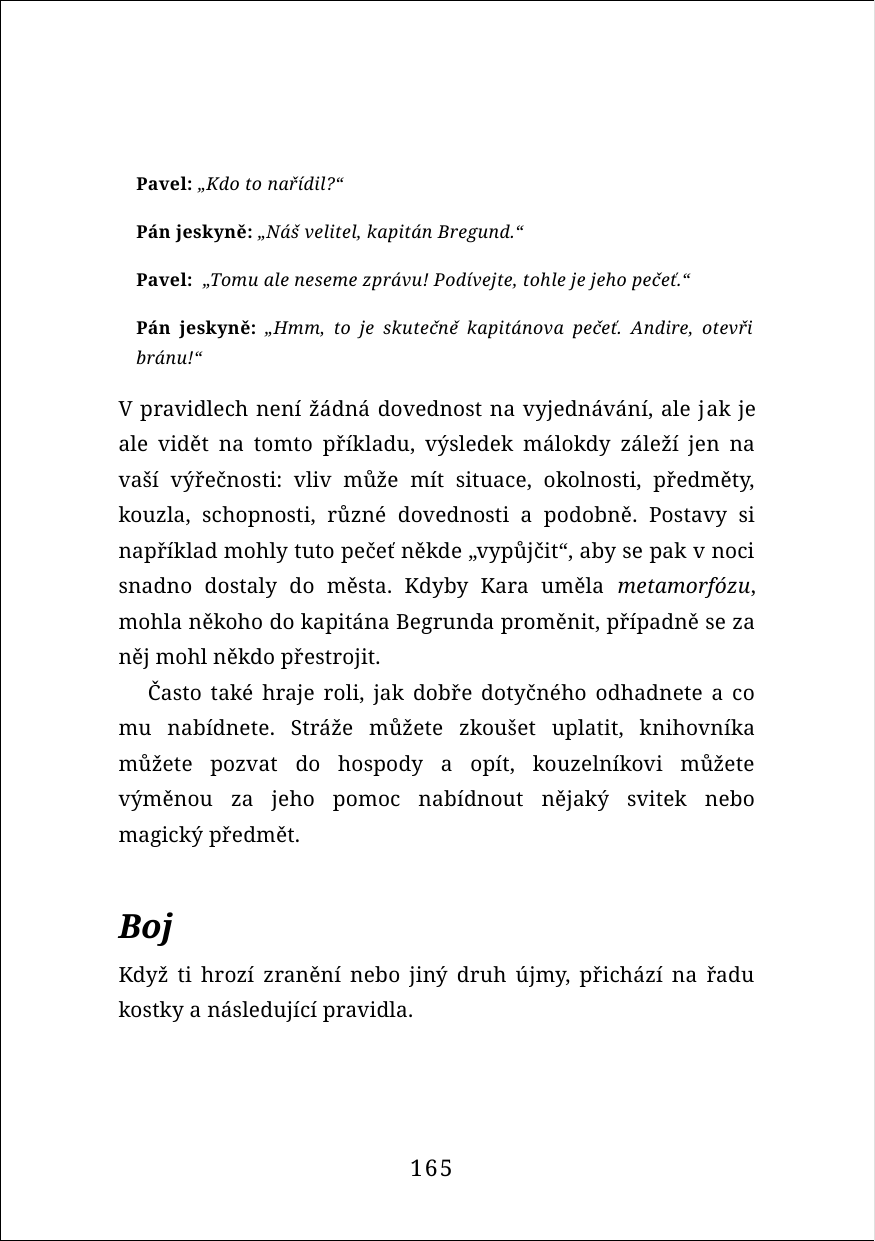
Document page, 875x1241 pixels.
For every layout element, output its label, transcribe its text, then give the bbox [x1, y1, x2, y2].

subtitle Boj [118, 903, 756, 948]
text Pán jeskyně: „Hmm, to je skutečně kapitánova pečeť. Andire, otevři bránu!“ [136, 316, 756, 370]
text Pavel: „Kdo to nařídil?“ [136, 172, 756, 196]
text Když ti hrozí zranění nebo jiný druh újmy, přichází na řadu kostky a následující pravidla. [118, 960, 756, 1024]
text Pavel: „Tomu ale neseme zprávu! Podívejte, tohle je jeho pečeť.“ [136, 268, 756, 292]
text V pravidlech není žádná dovednost na vyjednávání, ale jak je ale vidět na tomto příkladu, výsledek málokdy záleží jen na vaší výřečnosti: vliv může mít situace, okolnosti, předměty, kouzla, schopnosti, různé dovednosti a podobně. Postavy si například mohly tuto pečeť někde „vypůjčit“, aby se pak v noci snadno dostaly do města. Kdyby Kara uměla metamorfózu, mohla někoho do kapitána Begrunda proměnit, případně se za něj mohl někdo přestrojit. Často také hraje roli, jak dobře dotyčného odhadnete a co mu nabídnete. Stráže můžete zkoušet uplatit, knihovníka můžete pozvat do hospody a opít, kouzelníkovi můžete výměnou za jeho pomoc nabídnout nějaký svitek nebo magický předmět. [118, 394, 756, 848]
text Pán jeskyně: „Náš velitel, kapitán Bregund.“ [136, 220, 756, 244]
